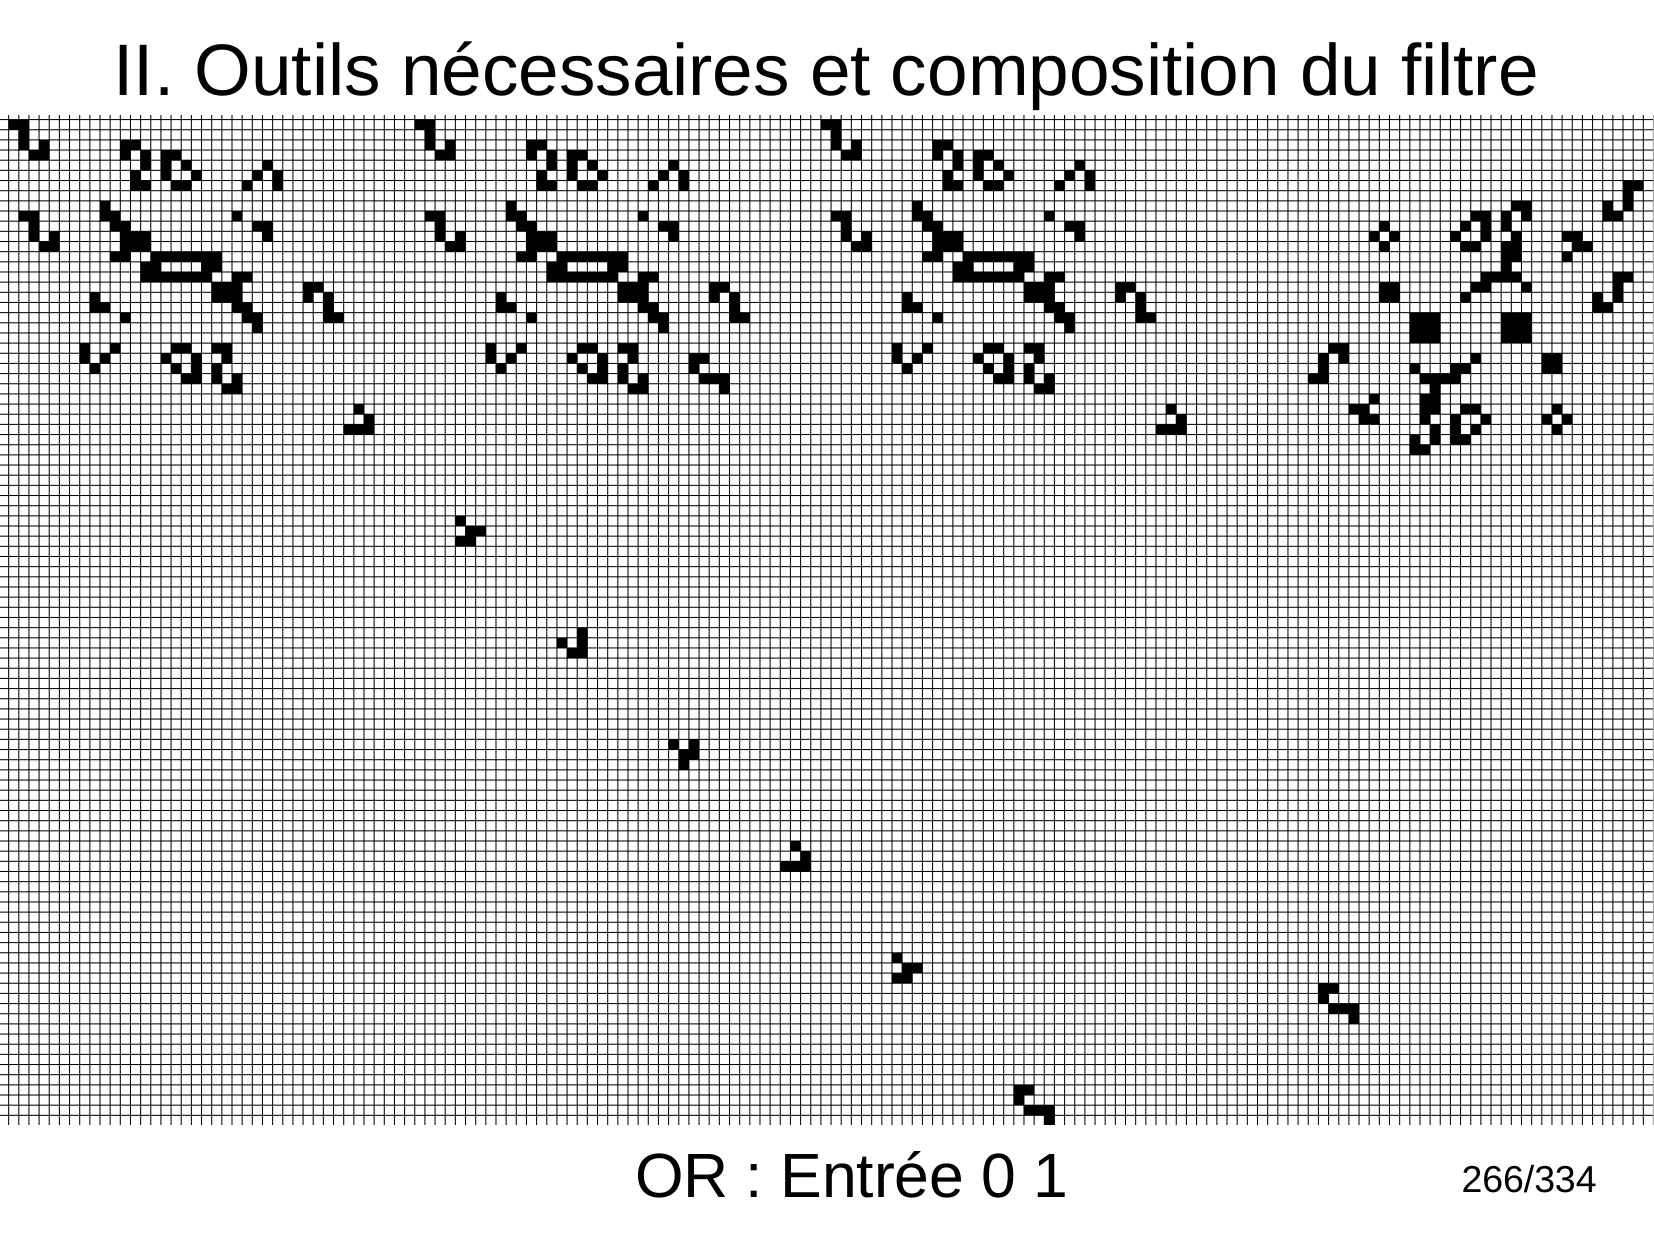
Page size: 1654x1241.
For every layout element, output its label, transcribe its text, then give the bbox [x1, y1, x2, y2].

picture [0, 115, 1654, 1125]
text_box <number>/334 [1446, 1151, 1654, 1209]
text_box OR : Entrée 0 1 [620, 1133, 1084, 1219]
title II. Outils nécessaires et composition du filtre [82, 0, 1571, 174]
